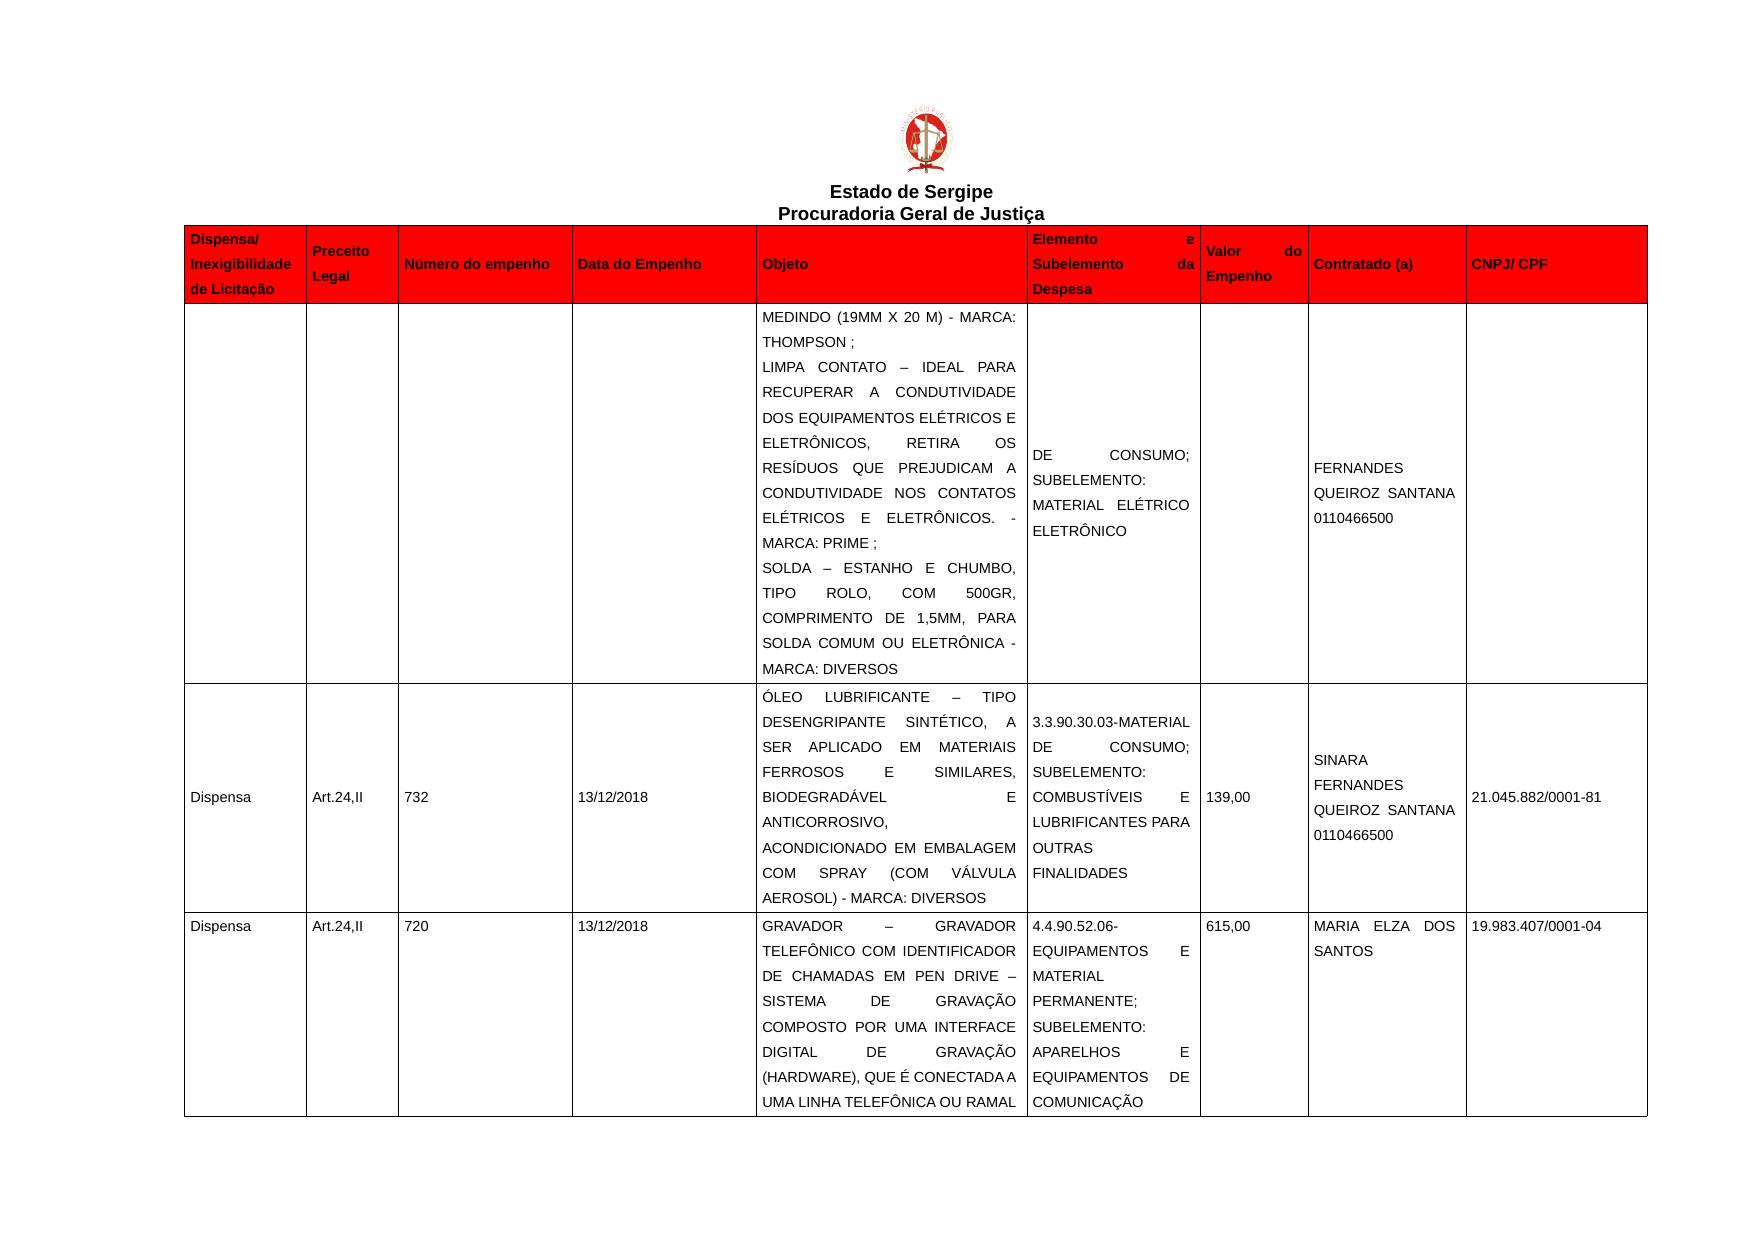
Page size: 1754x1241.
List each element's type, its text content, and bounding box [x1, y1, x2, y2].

table_header Elemento e Subelemento da Despesa [1028, 226, 1200, 303]
table_cell 615,00 [1201, 913, 1308, 1116]
table_cell ÓLEO LUBRIFICANTE – TIPO DESENGRIPANTE SINTÉTICO, A SER APLICADO EM MATERIAIS FERROSOS E SIMILARES, BIODEGRADÁVEL E ANTICORROSIVO, ACONDICIONADO EM EMBALAGEM COM SPRAY (COM VÁLVULA AEROSOL) - MARCA: DIVERSOS [757, 684, 1027, 912]
table_cell FERNANDES QUEIROZ SANTANA 0110466500 [1309, 304, 1466, 683]
table_cell 732 [399, 684, 572, 912]
table_cell Art.24,II [307, 913, 398, 1116]
table_header Preceito Legal [307, 226, 398, 303]
table_cell [185, 304, 306, 683]
table_header Dispensa/Inexigibilidade de Licitação [185, 226, 306, 303]
table_cell 13/12/2018 [573, 684, 756, 912]
table_header Data do Empenho [573, 226, 756, 303]
table_cell SINARA FERNANDES QUEIROZ SANTANA 0110466500 [1309, 684, 1466, 912]
table_cell 139,00 [1201, 684, 1308, 912]
table_cell DE CONSUMO; SUBELEMENTO: MATERIAL ELÉTRICO ELETRÔNICO [1028, 304, 1200, 683]
table_cell [399, 304, 572, 683]
table_cell MARIA ELZA DOS SANTOS [1309, 913, 1466, 1116]
table_cell 3.3.90.30.03-MATERIAL DE CONSUMO; SUBELEMENTO: COMBUSTÍVEIS E LUBRIFICANTES PARA OUTRAS FINALIDADES [1028, 684, 1200, 912]
table_cell GRAVADOR – GRAVADOR TELEFÔNICO COM IDENTIFICADOR DE CHAMADAS EM PEN DRIVE – SISTEMA DE GRAVAÇÃO COMPOSTO POR UMA INTERFACE DIGITAL DE GRAVAÇÃO (HARDWARE), QUE É CONECTADA A UMA LINHA TELEFÔNICA OU RAMAL [757, 913, 1027, 1116]
table_cell 4.4.90.52.06-EQUIPAMENTOS E MATERIAL PERMANENTE; SUBELEMENTO: APARELHOS E EQUIPAMENTOS DE COMUNICAÇÃO [1028, 913, 1200, 1116]
table_cell [1201, 304, 1308, 683]
table_header Valor do Empenho [1201, 226, 1308, 303]
table_header CNPJ/ CPF [1467, 226, 1647, 303]
table_cell Dispensa [185, 684, 306, 912]
table_cell [307, 304, 398, 683]
table_header Contratado (a) [1309, 226, 1466, 303]
table_cell 21.045.882/0001-81 [1467, 684, 1647, 912]
table_cell [1467, 304, 1647, 683]
table_cell 13/12/2018 [573, 913, 756, 1116]
table_cell [573, 304, 756, 683]
table_cell 19.983.407/0001-04 [1467, 913, 1647, 1116]
table_header Número do empenho [399, 226, 572, 303]
table_cell Art.24,II [307, 684, 398, 912]
table_cell MEDINDO (19MM X 20 M) - MARCA: THOMPSON ; LIMPA CONTATO – IDEAL PARA RECUPERAR A CONDUTIVIDADE DOS EQUIPAMENTOS ELÉTRICOS E ELETRÔNICOS, RETIRA OS RESÍDUOS QUE PREJUDICAM A CONDUTIVIDADE NOS CONTATOS ELÉTRICOS E ELETRÔNICOS. - MARCA: PRIME ; SOLDA – ESTANHO E CHUMBO, TIPO ROLO, COM 500GR, COMPRIMENTO DE 1,5MM, PARA SOLDA COMUM OU ELETRÔNICA - MARCA: DIVERSOS [757, 304, 1027, 683]
table_header Objeto [757, 226, 1027, 303]
table_cell Dispensa [185, 913, 306, 1116]
table_cell 720 [399, 913, 572, 1116]
